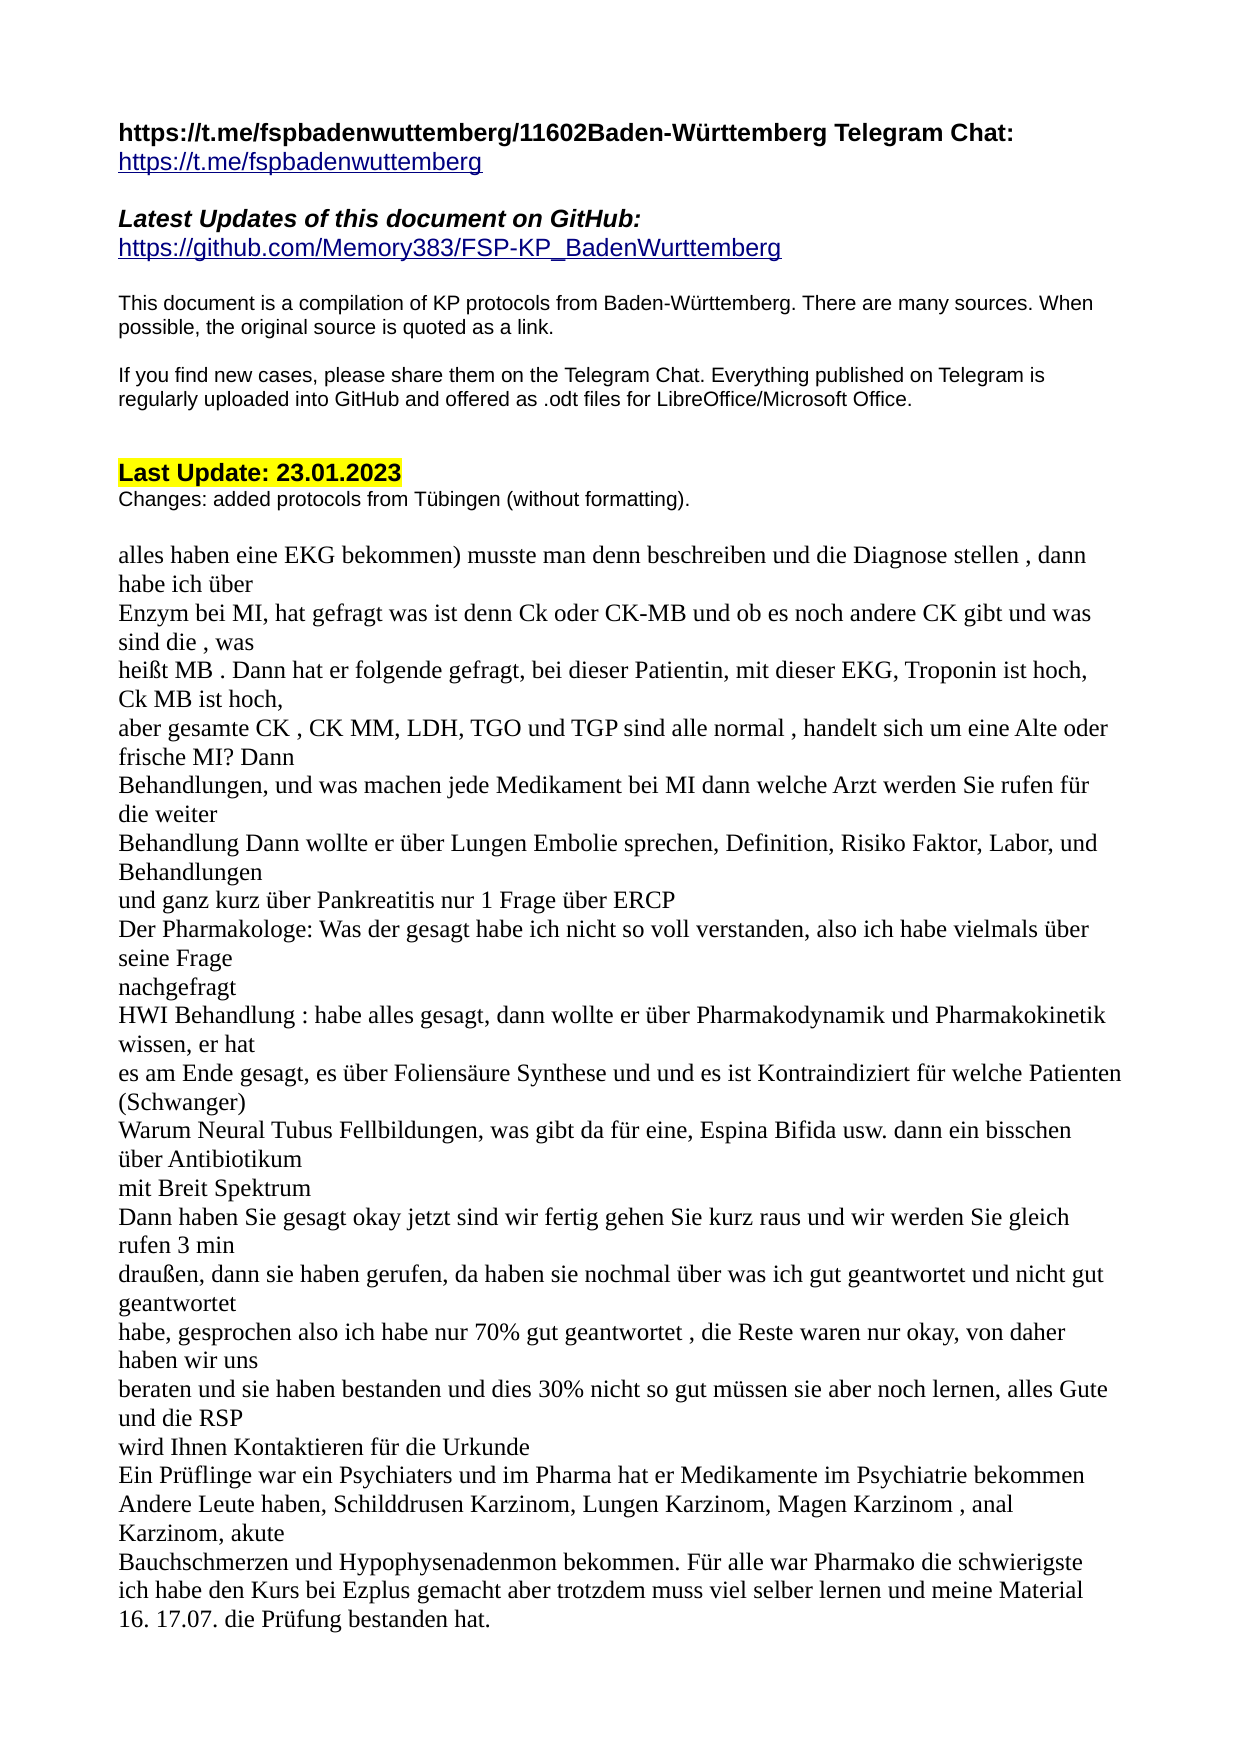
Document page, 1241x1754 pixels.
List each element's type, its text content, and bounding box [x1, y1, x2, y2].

text Warum Neural Tubus Fellbildungen, was gibt da für eine, Espina Bifida usw. dann ein bisschen über Antibiotikum [118, 1116, 1122, 1173]
text heißt MB . Dann hat er folgende gefragt, bei dieser Patientin, mit dieser EKG, Troponin ist hoch, Ck MB ist hoch, [118, 656, 1122, 713]
text Behandlung Dann wollte er über Lungen Embolie sprechen, Definition, Risiko Faktor, Labor, und Behandlungen [118, 828, 1122, 886]
text draußen, dann sie haben gerufen, da haben sie nochmal über was ich gut geantwortet und nicht gut geantwortet [118, 1259, 1122, 1317]
text es am Ende gesagt, es über Foliensäure Synthese und und es ist Kontraindiziert für welche Patienten (Schwanger) [118, 1058, 1122, 1116]
text Der Pharmakologe: Was der gesagt habe ich nicht so voll verstanden, also ich habe vielmals über seine Frage [118, 914, 1122, 972]
text Dann haben Sie gesagt okay jetzt sind wir fertig gehen Sie kurz raus und wir werden Sie gleich rufen 3 min [118, 1202, 1122, 1259]
text Andere Leute haben, Schilddrusen Karzinom, Lungen Karzinom, Magen Karzinom , anal Karzinom, akute [118, 1489, 1122, 1547]
text ich habe den Kurs bei Ezplus gemacht aber trotzdem muss viel selber lernen und meine Material [118, 1576, 1122, 1604]
text mit Breit Spektrum [118, 1173, 1122, 1202]
text Bauchschmerzen und Hypophysenadenmon bekommen. Für alle war Pharmako die schwierigste [118, 1547, 1122, 1576]
text Ein Prüflinge war ein Psychiaters und im Pharma hat er Medikamente im Psychiatrie bekommen [118, 1461, 1122, 1489]
text 16. 17.07. die Prüfung bestanden hat. [118, 1604, 1122, 1633]
text Behandlungen, und was machen jede Medikament bei MI dann welche Arzt werden Sie rufen für die weiter [118, 771, 1122, 828]
text Enzym bei MI, hat gefragt was ist denn Ck oder CK-MB und ob es noch andere CK gibt und was sind die , was [118, 598, 1122, 656]
text alles haben eine EKG bekommen) musste man denn beschreiben und die Diagnose stellen , dann habe ich über [118, 541, 1122, 598]
text nachgefragt [118, 972, 1122, 1001]
text wird Ihnen Kontaktieren für die Urkunde [118, 1432, 1122, 1461]
text habe, gesprochen also ich habe nur 70% gut geantwortet , die Reste waren nur okay, von daher haben wir uns [118, 1317, 1122, 1374]
text HWI Behandlung : habe alles gesagt, dann wollte er über Pharmakodynamik und Pharmakokinetik wissen, er hat [118, 1001, 1122, 1058]
text aber gesamte CK , CK MM, LDH, TGO und TGP sind alle normal , handelt sich um eine Alte oder frische MI? Dann [118, 713, 1122, 771]
text beraten und sie haben bestanden und dies 30% nicht so gut müssen sie aber noch lernen, alles Gute und die RSP [118, 1374, 1122, 1432]
text und ganz kurz über Pankreatitis nur 1 Frage über ERCP [118, 886, 1122, 914]
